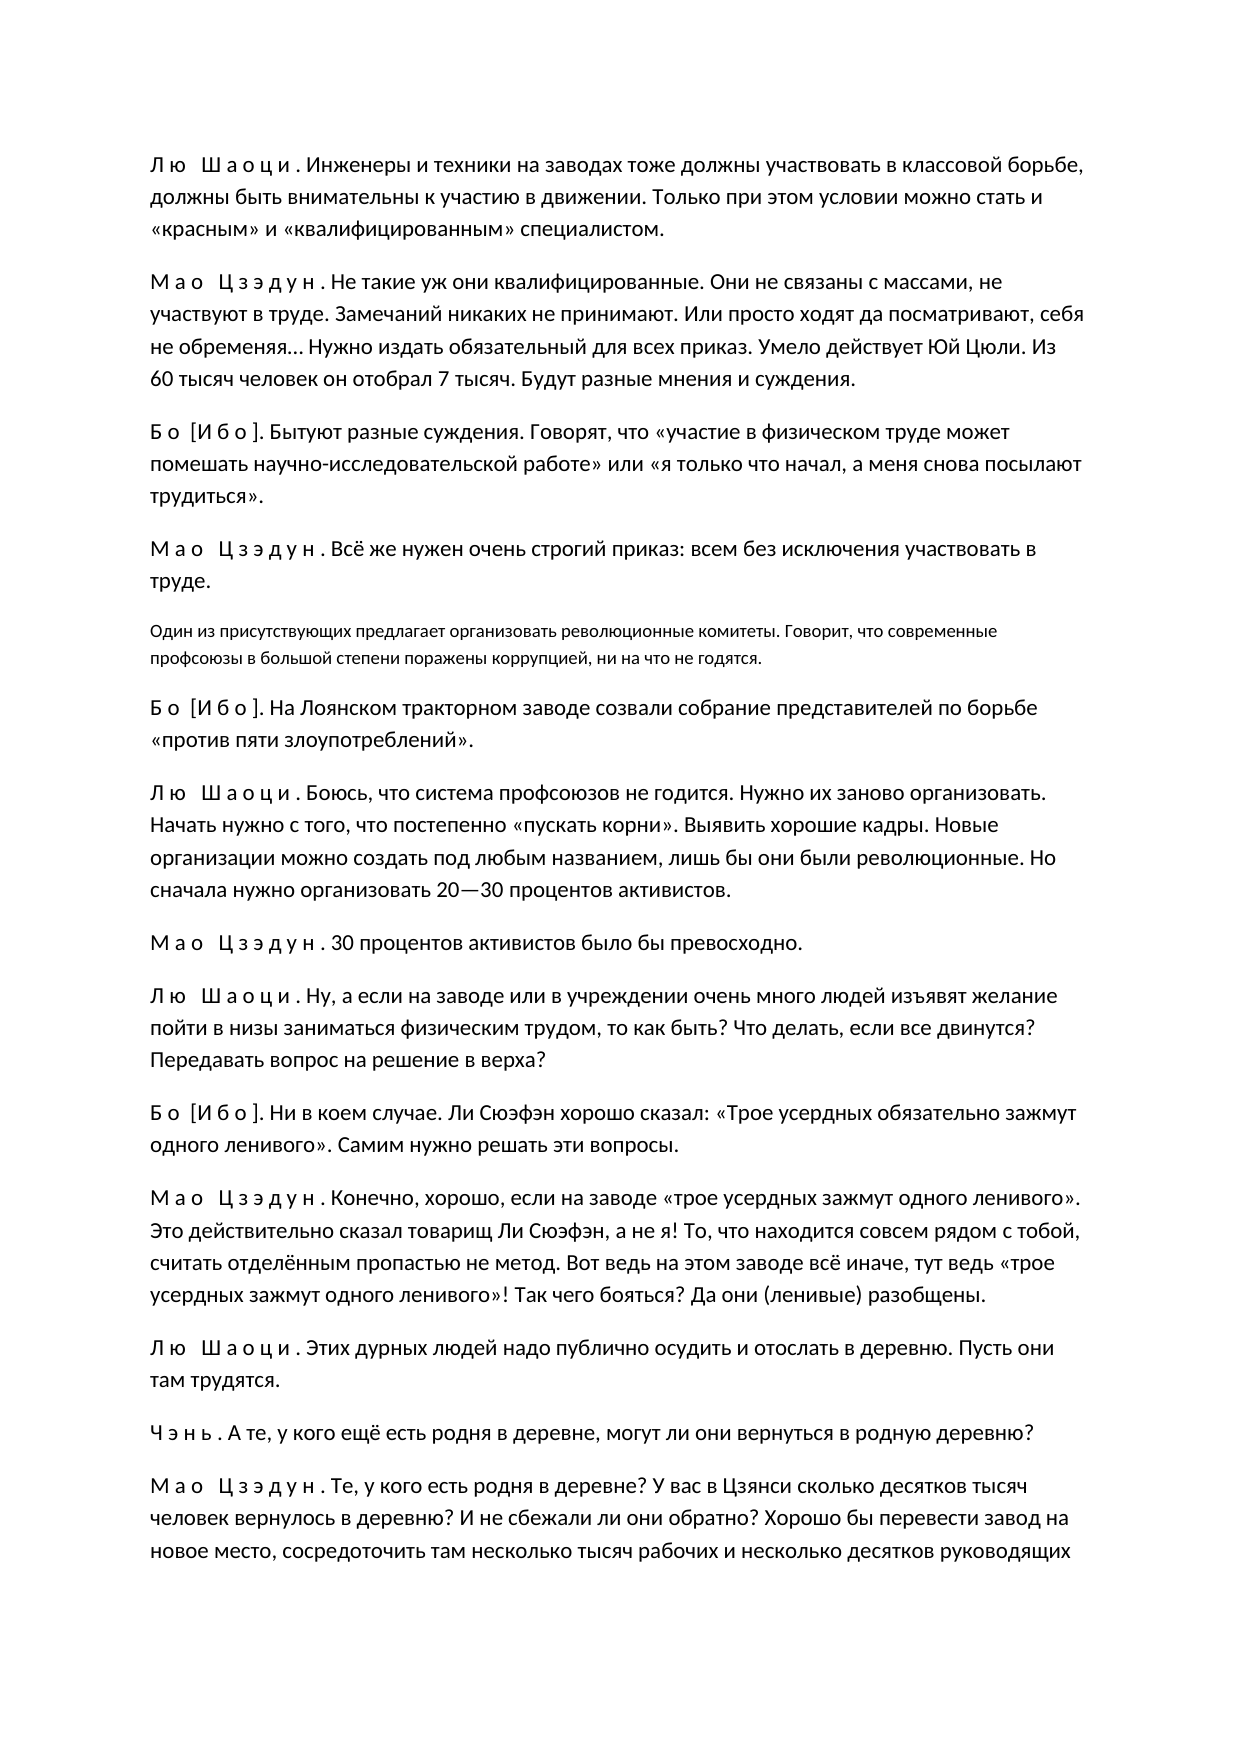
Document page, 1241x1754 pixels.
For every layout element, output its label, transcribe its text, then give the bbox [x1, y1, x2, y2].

text Лю Шаоци. Боюсь, что система профсоюзов не годится. Нужно их заново организовать. Начать нужно с того, что постепенно «пускать корни». Выявить хорошие кадры. Новые организации можно создать под любым названием, лишь бы они были революционные. Но сначала нужно организовать 20—30 процентов активистов. [150, 778, 1091, 903]
text Лю Шаоци. Этих дурных людей надо публично осудить и отослать в деревню. Пусть они там трудятся. [150, 1333, 1091, 1393]
text Лю Шаоци. Ну, а если на заводе или в учреждении очень много людей изъявят желание пойти в низы заниматься физическим трудом, то как быть? Что делать, если все двинутся? Передавать вопрос на решение в верха? [150, 981, 1091, 1073]
text Мао Цзэдун. Не такие уж они квалифицированные. Они не связаны с массами, не участвуют в труде. Замечаний никаких не принимают. Или просто ходят да посматривают, себя не обременяя… Нужно издать обязательный для всех приказ. Умело действует Юй Цюли. Из 60 тысяч человек он отобрал 7 тысяч. Будут разные мнения и суждения. [150, 267, 1091, 392]
text Мао Цзэдун. Те, у кого есть родня в деревне? У вас в Цзянси сколько десятков тысяч человек вернулось в деревню? И не сбежали ли они обратно? Хорошо бы перевести завод на новое место, сосредоточить там несколько тысяч рабочих и несколько десятков руководящих [150, 1471, 1091, 1564]
text Бо [Ибо]. Ни в коем случае. Ли Сюэфэн хорошо сказал: «Трое усердных обязательно зажмут одного ленивого». Самим нужно решать эти вопросы. [150, 1098, 1091, 1158]
text Мао Цзэдун. Конечно, хорошо, если на заводе «трое усердных зажмут одного ленивого». Это действительно сказал товарищ Ли Сюэфэн, а не я! То, что находится совсем рядом с тобой, считать отделённым пропастью не метод. Вот ведь на этом заводе всё иначе, тут ведь «трое усердных зажмут одного ленивого»! Так чего бояться? Да они (ленивые) разобщены. [150, 1183, 1091, 1308]
text Чэнь. А те, у кого ещё есть родня в деревне, могут ли они вернуться в родную деревню? [150, 1418, 1091, 1446]
text Бо [Ибо]. На Лоянском тракторном заводе созвали собрание представителей по борьбе «против пяти злоупотреблений». [150, 693, 1091, 753]
text Один из присутствующих предлагает организовать революционные комитеты. Говорит, что современные профсоюзы в большой степени поражены коррупцией, ни на что не годятся. [150, 619, 1091, 669]
text Лю Шаоци. Инженеры и техники на заводах тоже должны участвовать в классовой борьбе, должны быть внимательны к участию в движении. Только при этом условии можно стать и «красным» и «квалифицированным» специалистом. [150, 150, 1091, 242]
text Мао Цзэдун. 30 процентов активистов было бы превосходно. [150, 928, 1091, 956]
text Мао Цзэдун. Всё же нужен очень строгий приказ: всем без исключения участвовать в труде. [150, 534, 1091, 594]
text Бо [Ибо]. Бытуют разные суждения. Говорят, что «участие в физическом труде может помешать научно-исследовательской работе» или «я только что начал, а меня снова посылают трудиться». [150, 417, 1091, 509]
